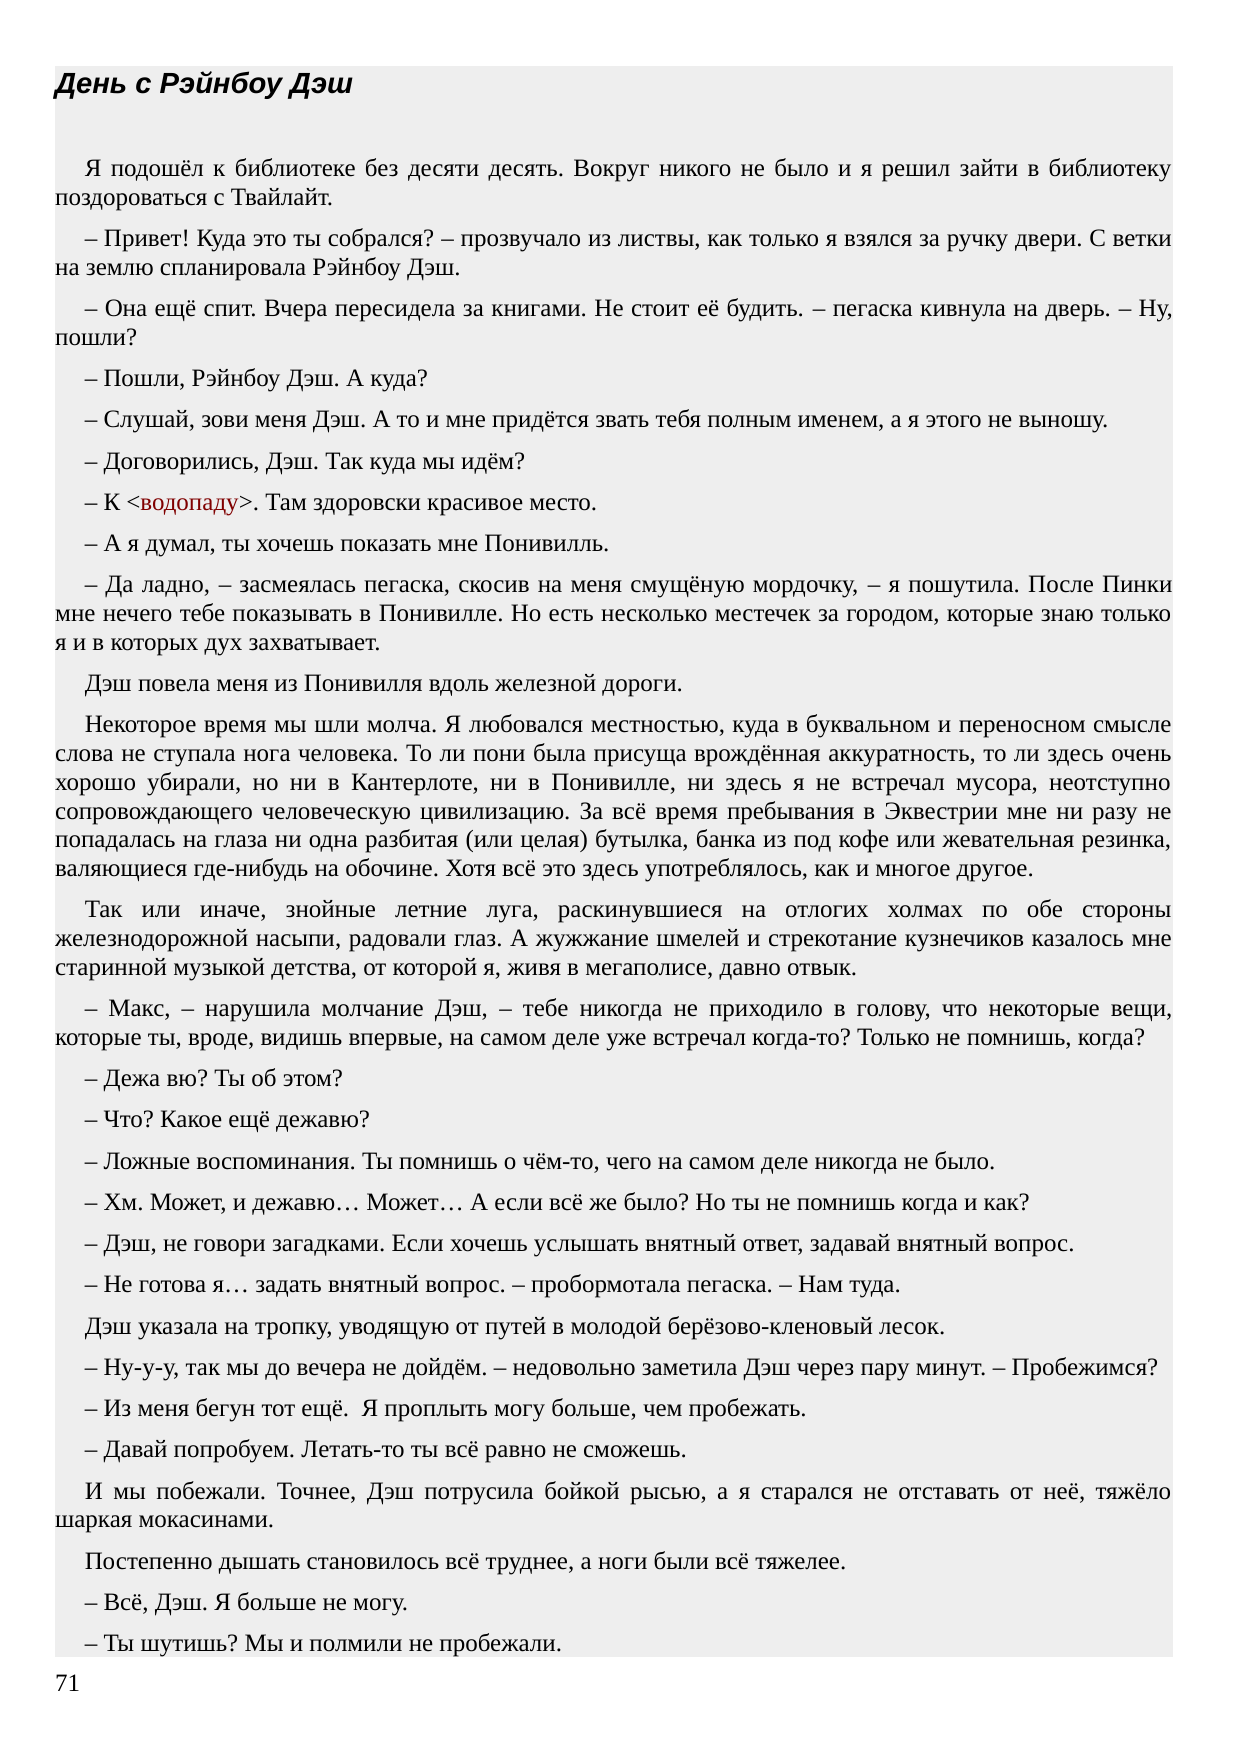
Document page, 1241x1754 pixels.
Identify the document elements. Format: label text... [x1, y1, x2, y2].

text – Дэш, не говори загадками. Если хочешь услышать внятный ответ, задавай внятный вопрос. [55, 1228, 1173, 1257]
text – Из меня бегун тот ещё. Я проплыть могу больше, чем пробежать. [55, 1393, 1173, 1422]
text – Привет! Куда это ты собрался? – прозвучало из листвы, как только я взялся за ручку двери. С ветки на землю спланировала Рэйнбоу Дэш. [55, 223, 1173, 281]
text – Дежа вю? Ты об этом? [55, 1063, 1173, 1092]
text – Что? Какое ещё дежавю? [55, 1104, 1173, 1133]
text Постепенно дышать становилось всё труднее, а ноги были всё тяжелее. [55, 1546, 1173, 1574]
text Дэш повела меня из Понивилля вдоль железной дороги. [55, 668, 1173, 697]
text – Пошли, Рэйнбоу Дэш. А куда? [55, 363, 1173, 392]
text Так или иначе, знойные летние луга, раскинувшиеся на отлогих холмах по обе стороны железнодорожной насыпи, радовали глаз. А жужжание шмелей и стрекотание кузнечиков казалось мне старинной музыкой детства, от которой я, живя в мегаполисе, давно отвык. [55, 894, 1173, 981]
text – Да ладно, – засмеялась пегаска, скосив на меня смущёную мордочку, – я пошутила. После Пинки мне нечего тебе показывать в Понивилле. Но есть несколько местечек за городом, которые знаю только я и в которых дух захватывает. [55, 569, 1173, 656]
text – Ну-у-у, так мы до вечера не дойдём. – недовольно заметила Дэш через пару минут. – Пробежимся? [55, 1352, 1173, 1381]
text – Ложные воспоминания. Ты помнишь о чём-то, чего на самом деле никогда не было. [55, 1146, 1173, 1174]
text Дэш указала на тропку, уводящую от путей в молодой берёзово-кленовый лесок. [55, 1311, 1173, 1339]
text – Она ещё спит. Вчера пересидела за книгами. Не стоит её будить. – пегаска кивнула на дверь. – Ну, пошли? [55, 293, 1173, 351]
text – К <водопаду>. Там здоровски красивое место. [55, 487, 1173, 516]
text Я подошёл к библиотеке без десяти десять. Вокруг никого не было и я решил зайти в библиотеку поздороваться с Твайлайт. [55, 153, 1173, 211]
text – А я думал, ты хочешь показать мне Понивилль. [55, 528, 1173, 557]
text Некоторое время мы шли молча. Я любовался местностью, куда в буквальном и переносном смысле слова не ступала нога человека. То ли пони была присуща врождённая аккуратность, то ли здесь очень хорошо убирали, но ни в Кантерлоте, ни в Понивилле, ни здесь я не встречал мусора, неотступно сопровождающего человеческую цивилизацию. За всё время пребывания в Эквестрии мне ни разу не попадалась на глаза ни одна разбитая (или целая) бутылка, банка из под кофе или жевательная резинка, валяющиеся где-нибудь на обочине. Хотя всё это здесь употреблялось, как и многое другое. [55, 709, 1173, 882]
text – Ты шутишь? Мы и полмили не пробежали. [55, 1628, 1173, 1657]
text – Хм. Может, и дежавю… Может… А если всё же было? Но ты не помнишь когда и как? [55, 1187, 1173, 1216]
text – Всё, Дэш. Я больше не могу. [55, 1587, 1173, 1616]
text – Слушай, зови меня Дэш. А то и мне придётся звать тебя полным именем, а я этого не выношу. [55, 404, 1173, 433]
text И мы побежали. Точнее, Дэш потрусила бойкой рысью, а я старался не отставать от неё, тяжёло шаркая мокасинами. [55, 1476, 1173, 1533]
text – Не готова я… задать внятный вопрос. – пробормотала пегаска. – Нам туда. [55, 1269, 1173, 1298]
text – Давай попробуем. Летать-то ты всё равно не сможешь. [55, 1434, 1173, 1463]
text – Макс, – нарушила молчание Дэш, – тебе никогда не приходило в голову, что некоторые вещи, которые ты, вроде, видишь впервые, на самом деле уже встречал когда-то? Только не помнишь, когда? [55, 993, 1173, 1051]
subtitle День с Рэйнбоу Дэш [55, 66, 1173, 99]
text – Договорились, Дэш. Так куда мы идём? [55, 446, 1173, 474]
